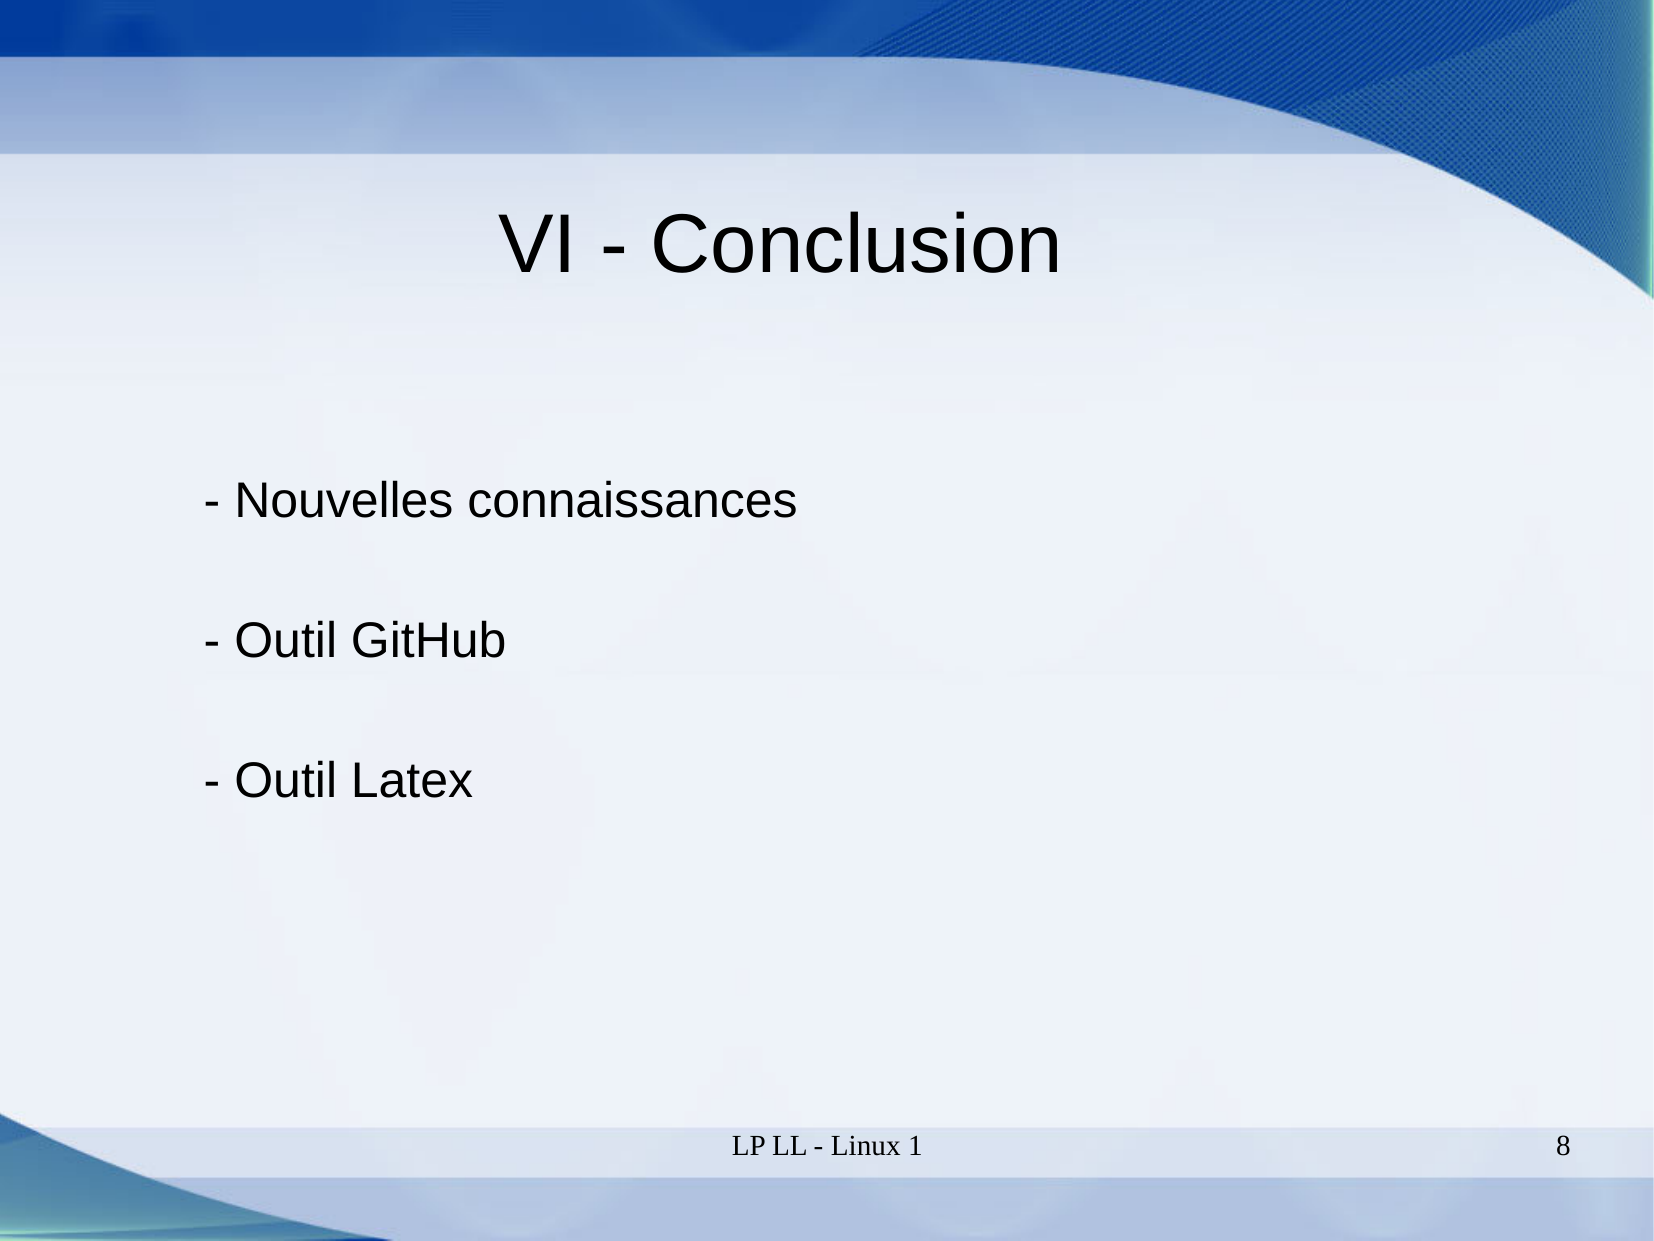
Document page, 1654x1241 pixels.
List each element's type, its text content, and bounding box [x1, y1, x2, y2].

picture [0, 0, 1654, 1241]
text_box - Nouvelles connaissances - Outil GitHub - Outil Latex [188, 464, 1323, 815]
text_box VI - Conclusion [236, 144, 1325, 343]
